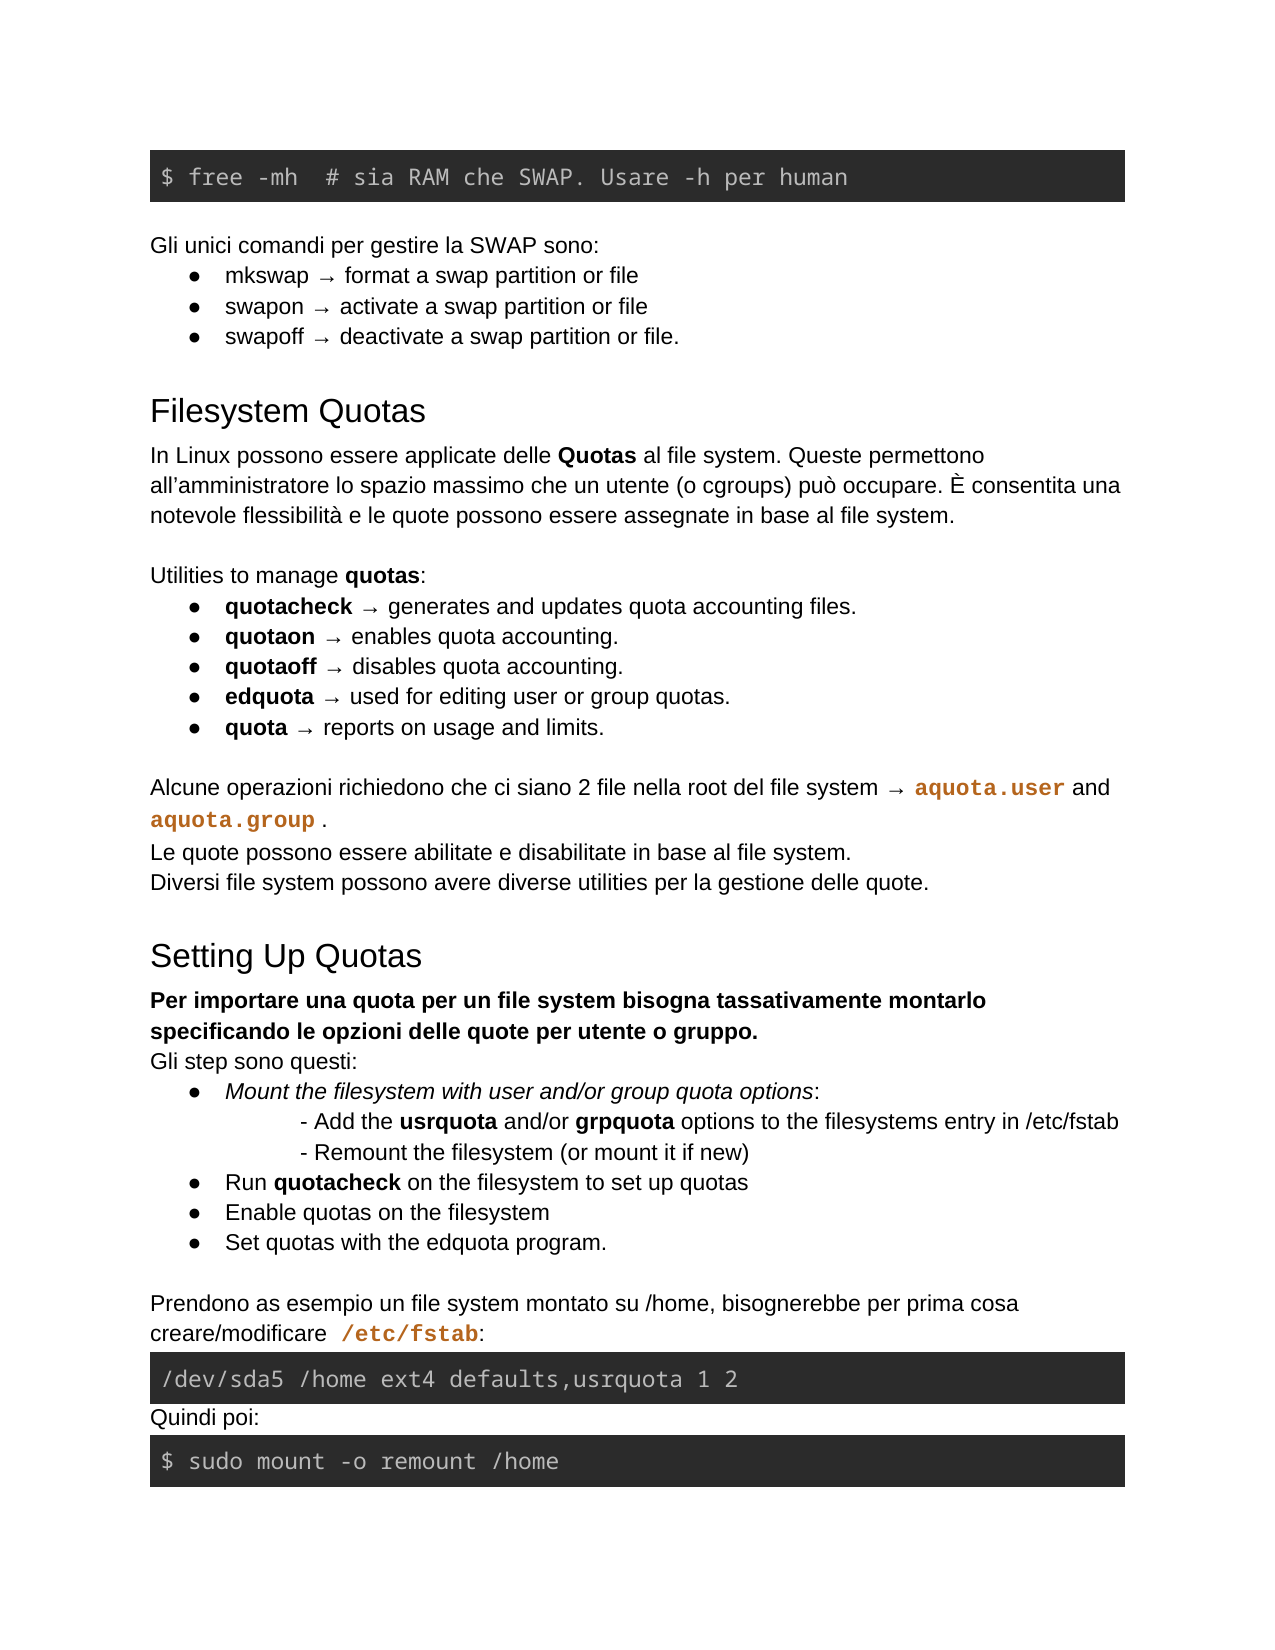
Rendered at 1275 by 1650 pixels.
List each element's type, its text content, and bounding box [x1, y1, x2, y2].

list swapoff → deactivate a swap partition or file. [187, 323, 1125, 349]
list quota → reports on usage and limits. [187, 713, 1125, 740]
text In Linux possono essere applicate delle Quotas al file system. Queste permettono all’amministratore lo spazio massimo che un utente (o cgroups) può occupare. È consentita una notevole flessibilità e le quote possono essere assegnate in base al file system. [150, 442, 1125, 528]
text Utilities to manage quotas: [150, 562, 1125, 589]
list swapon → activate a swap partition or file [187, 293, 1125, 319]
list mkswap → format a swap partition or file [187, 262, 1125, 289]
list edquota → used for editing user or group quotas. [187, 683, 1125, 709]
text Diversi file system possono avere diverse utilities per la gestione delle quote. [150, 869, 1125, 895]
list Mount the filesystem with user and/or group quota options: - Add the usrquota and/or grpquota options to the filesystems entry in /etc/fstab - Remount the filesystem (or mount it if new) [187, 1078, 1125, 1165]
text Prendono as esempio un file system montato su /home, bisognerebbe per prima cosa creare/modificare /etc/fstab: [150, 1289, 1125, 1348]
text Gli unici comandi per gestire la SWAP sono: [150, 232, 1125, 259]
text Quindi poi: [150, 1404, 1125, 1431]
table_header $ free -mh # sia RAM che SWAP. Usare -h per human [150, 150, 1125, 202]
list Run quotacheck on the filesystem to set up quotas [187, 1169, 1125, 1195]
list quotaoff → disables quota accounting. [187, 653, 1125, 679]
list Enable quotas on the filesystem [187, 1199, 1125, 1225]
subtitle Setting Up Quotas [150, 936, 1125, 975]
list quotaon → enables quota accounting. [187, 623, 1125, 649]
list quotacheck → generates and updates quota accounting files. [187, 593, 1125, 619]
text Per importare una quota per un file system bisogna tassativamente montarlo specificando le opzioni delle quote per utente o gruppo. Gli step sono questi: [150, 987, 1125, 1074]
table_header /dev/sda5 /home ext4 defaults,usrquota 1 2 [150, 1352, 1125, 1404]
list Set quotas with the edquota program. [187, 1229, 1125, 1255]
table_header $ sudo mount -o remount /home [150, 1435, 1125, 1487]
text Alcune operazioni richiedono che ci siano 2 file nella root del file system → aquota.user and aquota.group . [150, 774, 1125, 834]
subtitle Filesystem Quotas [150, 391, 1125, 429]
text Le quote possono essere abilitate e disabilitate in base al file system. [150, 838, 1125, 865]
